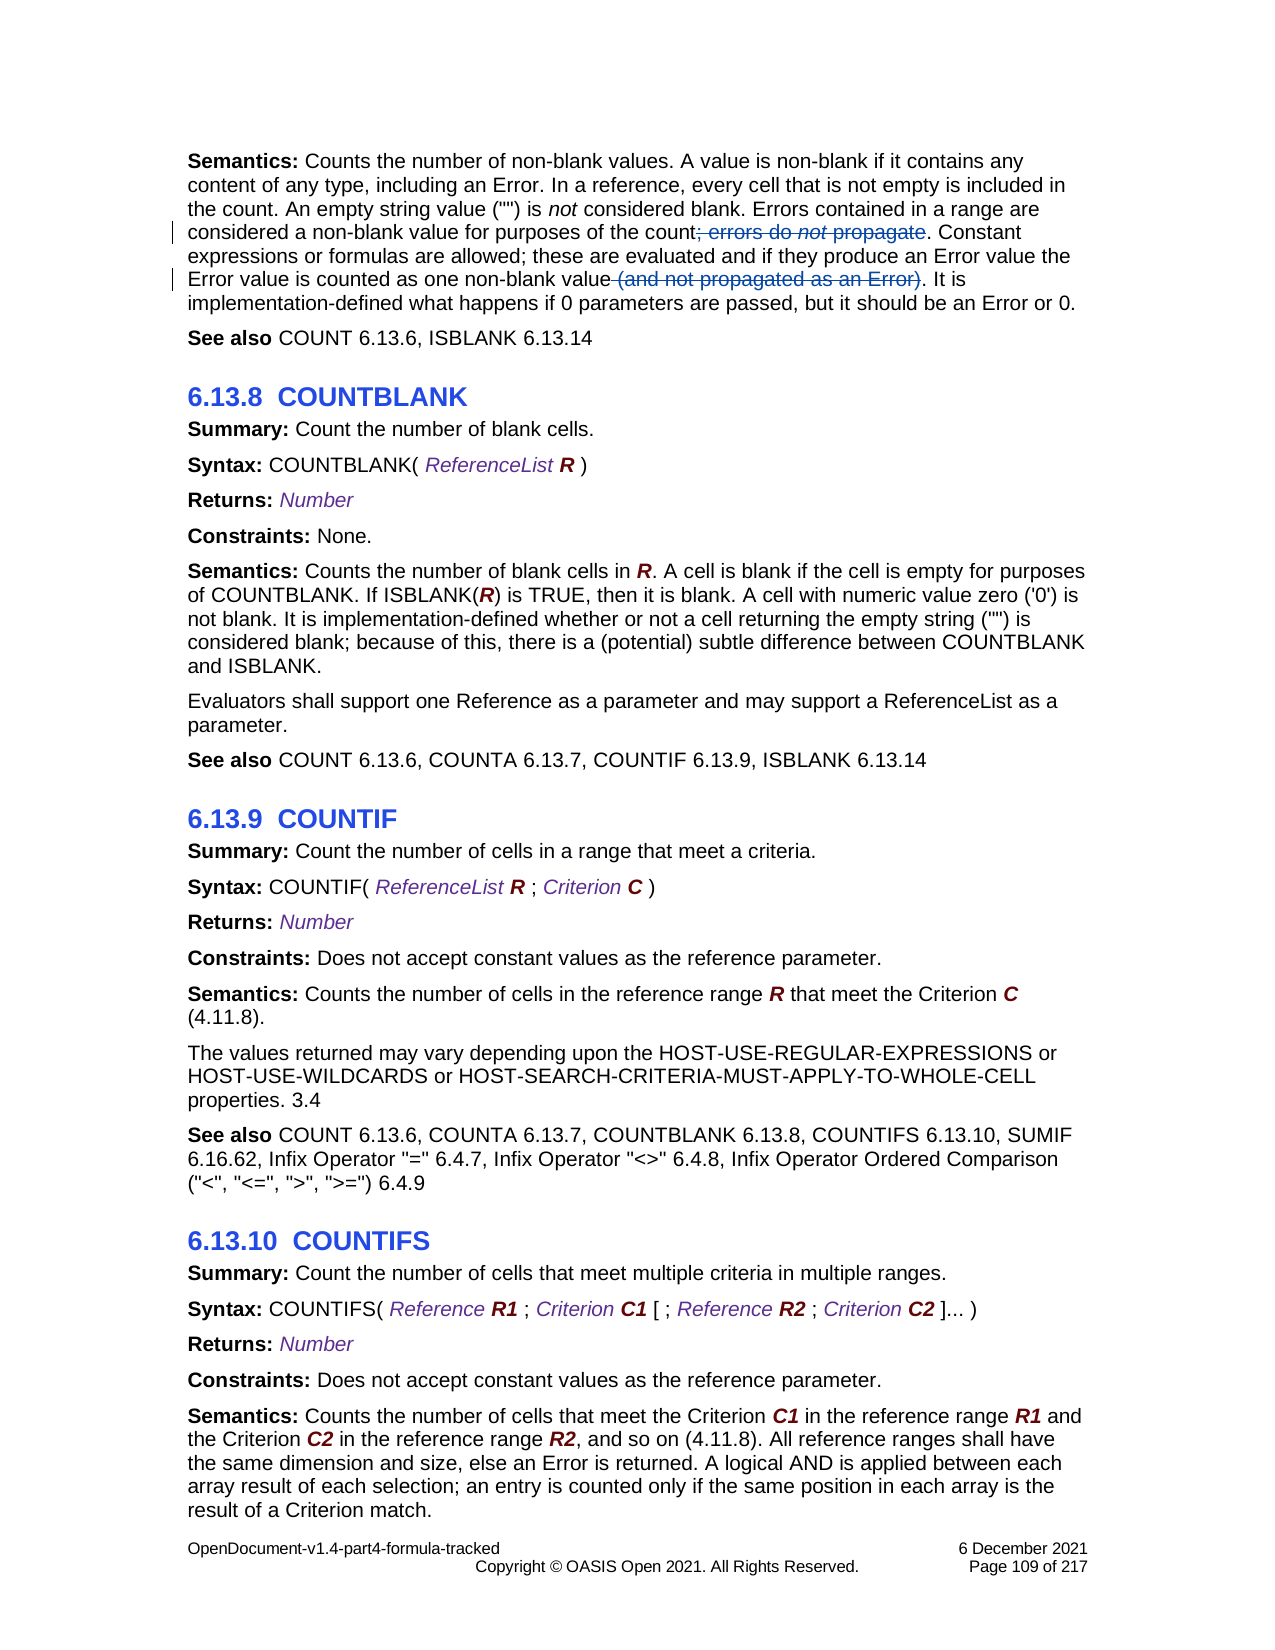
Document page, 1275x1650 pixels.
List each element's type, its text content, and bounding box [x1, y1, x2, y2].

text Summary: Count the number of cells that meet multiple criteria in multiple ranges. [187, 1262, 1088, 1285]
subtitle COUNTIFS [187, 1226, 1088, 1256]
text Constraints: Does not accept constant values as the reference parameter. [187, 1368, 1088, 1392]
text Returns: Number [187, 911, 1088, 934]
text The values returned may vary depending upon the HOST-USE-REGULAR-EXPRESSIONS or HOST-USE-WILDCARDS or HOST-SEARCH-CRITERIA-MUST-APPLY-TO-WHOLE-CELL properties. 3.4 [187, 1041, 1088, 1112]
text Semantics: Counts the number of cells that meet the Criterion C1 in the reference range R1 and the Criterion C2 in the reference range R2, and so on (4.11.8). All reference ranges shall have the same dimension and size, else an Error is returned. A logical AND is applied between each array result of each selection; an entry is counted only if the same position in each array is the result of a Criterion match. [187, 1404, 1088, 1522]
text Syntax: COUNTIFS( Reference R1 ; Criterion C1 [ ; Reference R2 ; Criterion C2 ]... ) [187, 1297, 1088, 1321]
subtitle COUNTIF [187, 803, 1088, 833]
text Syntax: COUNTBLANK( ReferenceList R ) [187, 453, 1088, 477]
text Semantics: Counts the number of non-blank values. A value is non-blank if it contains any content of any type, including an Error. In a reference, every cell that is not empty is included in the count. An empty string value ("") is not considered blank. Errors contained in a range are considered a non-blank value for purposes of the count. Constant expressions or formulas are allowed; these are evaluated and if they produce an Error value the Error value is counted as one non-blank value. It is implementation-defined what happens if 0 parameters are passed, but it should be an Error or 0. [187, 150, 1088, 315]
text Semantics: Counts the number of cells in the reference range R that meet the Criterion C (4.11.8). [187, 982, 1088, 1029]
text See also COUNT 6.13.6, COUNTA 6.13.7, COUNTBLANK 6.13.8, COUNTIFS 6.13.10, SUMIF 6.16.62, Infix Operator "=" 6.4.7, Infix Operator "<>" 6.4.8, Infix Operator Ordered Comparison ("<", "<=", ">", ">=") 6.4.9 [187, 1124, 1088, 1194]
subtitle COUNTBLANK [187, 381, 1088, 411]
text Returns: Number [187, 1333, 1088, 1356]
text Constraints: None. [187, 524, 1088, 548]
text Syntax: COUNTIF( ReferenceList R ; Criterion C ) [187, 875, 1088, 899]
text Evaluators shall support one Reference as a parameter and may support a ReferenceList as a parameter. [187, 690, 1088, 737]
text Semantics: Counts the number of blank cells in R. A cell is blank if the cell is empty for purposes of COUNTBLANK. If ISBLANK(R) is TRUE, then it is blank. A cell with numeric value zero ('0') is not blank. It is implementation-defined whether or not a cell returning the empty string ("") is considered blank; because of this, there is a (potential) subtle difference between COUNTBLANK and ISBLANK. [187, 560, 1088, 678]
text Summary: Count the number of cells in a range that meet a criteria. [187, 839, 1088, 863]
text See also COUNT 6.13.6, COUNTA 6.13.7, COUNTIF 6.13.9, ISBLANK 6.13.14 [187, 749, 1088, 772]
text Summary: Count the number of blank cells. [187, 417, 1088, 441]
text Returns: Number [187, 489, 1088, 512]
text Constraints: Does not accept constant values as the reference parameter. [187, 946, 1088, 970]
text See also COUNT 6.13.6, ISBLANK 6.13.14 [187, 327, 1088, 350]
